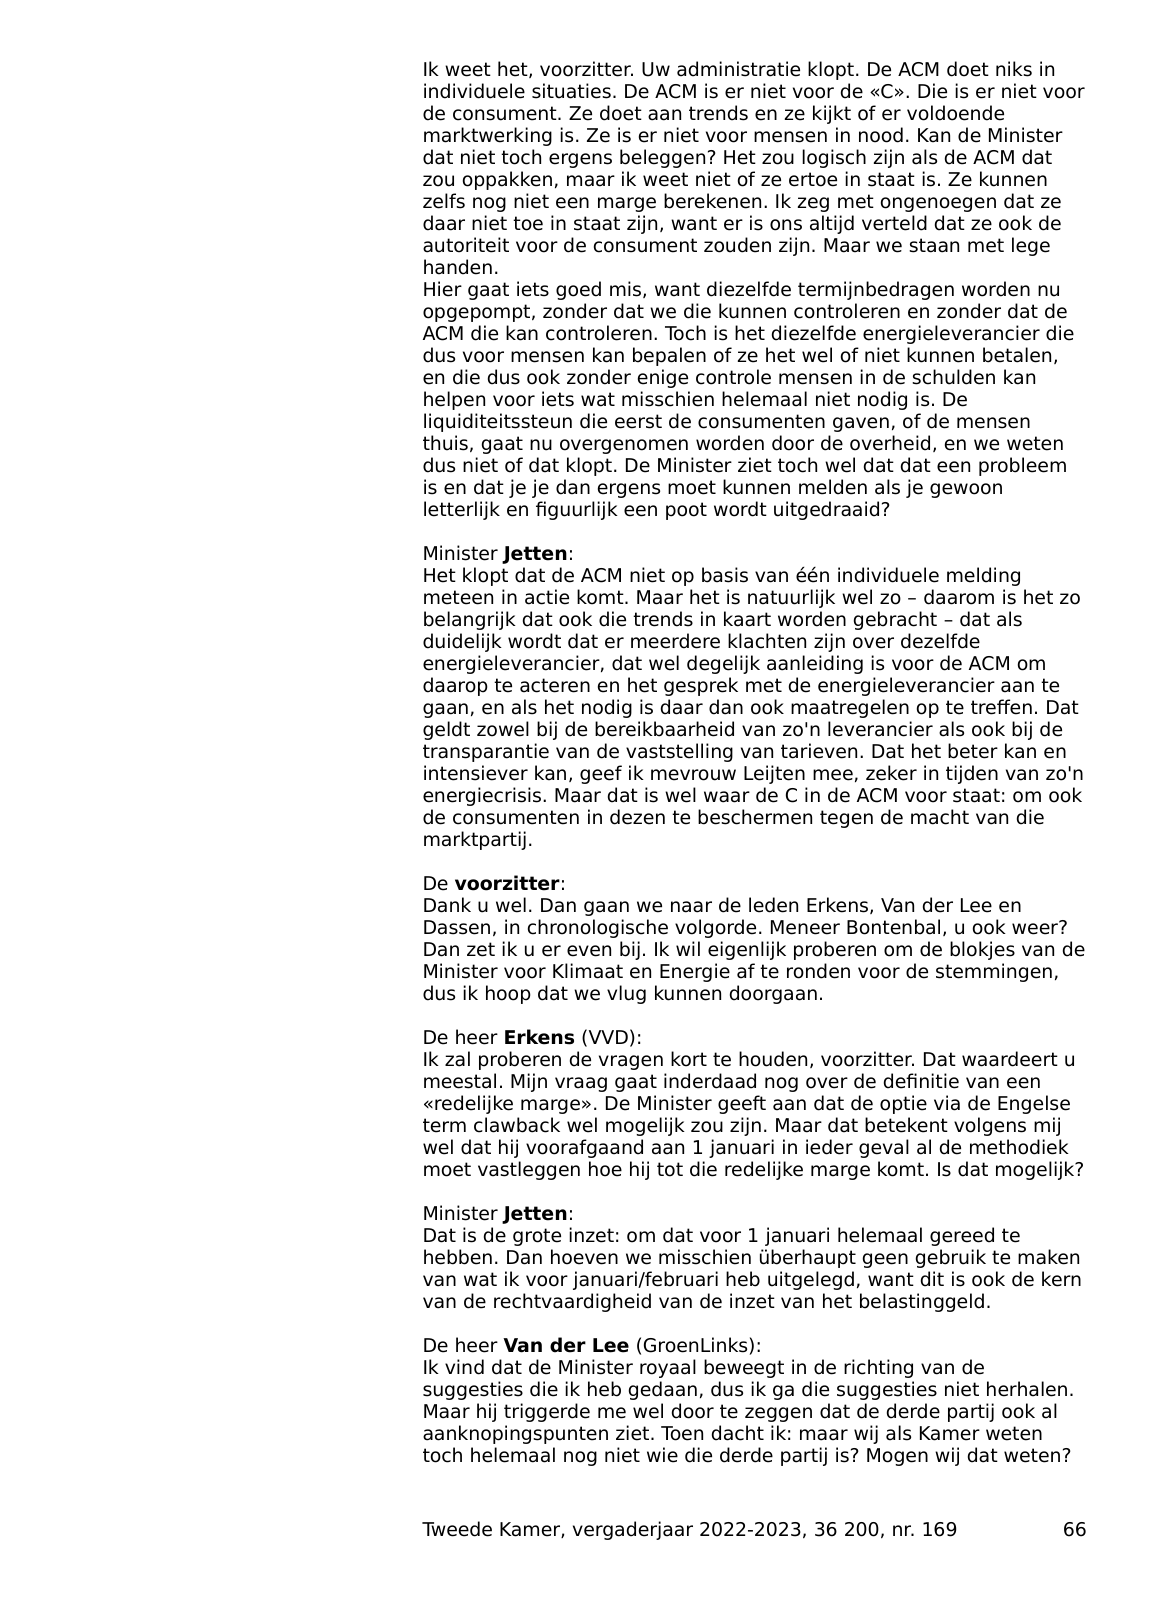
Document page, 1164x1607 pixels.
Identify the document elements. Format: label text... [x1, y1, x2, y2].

text Ik vind dat de Minister royaal beweegt in de richting van de suggesties die ik heb gedaan, dus ik ga die suggesties niet herhalen. Maar hij triggerde me wel door te zeggen dat de derde partij ook al aanknopingspunten ziet. Toen dacht ik: maar wij als Kamer weten toch helemaal nog niet wie die derde partij is? Mogen wij dat weten? [422, 1357, 1087, 1467]
text De voorzitter: [422, 873, 1087, 895]
text Ik weet het, voorzitter. Uw administratie klopt. De ACM doet niks in individuele situaties. De ACM is er niet voor de «C». Die is er niet voor de consument. Ze doet aan trends en ze kijkt of er voldoende marktwerking is. Ze is er niet voor mensen in nood. Kan de Minister dat niet toch ergens beleggen? Het zou logisch zijn als de ACM dat zou oppakken, maar ik weet niet of ze ertoe in staat is. Ze kunnen zelfs nog niet een marge berekenen. Ik zeg met ongenoegen dat ze daar niet toe in staat zijn, want er is ons altijd verteld dat ze ook de autoriteit voor de consument zouden zijn. Maar we staan met lege handen. [422, 59, 1087, 279]
text Minister Jetten: [422, 1203, 1087, 1225]
text Minister Jetten: [422, 543, 1087, 565]
text Ik zal proberen de vragen kort te houden, voorzitter. Dat waardeert u meestal. Mijn vraag gaat inderdaad nog over de definitie van een «redelijke marge». De Minister geeft aan dat de optie via de Engelse term clawback wel mogelijk zou zijn. Maar dat betekent volgens mij wel dat hij voorafgaand aan 1 januari in ieder geval al de methodiek moet vastleggen hoe hij tot die redelijke marge komt. Is dat mogelijk? [422, 1049, 1087, 1181]
text Dat is de grote inzet: om dat voor 1 januari helemaal gereed te hebben. Dan hoeven we misschien überhaupt geen gebruik te maken van wat ik voor januari/februari heb uitgelegd, want dit is ook de kern van de rechtvaardigheid van de inzet van het belastinggeld. [422, 1225, 1087, 1313]
text De heer Erkens (VVD): [422, 1027, 1087, 1049]
text Hier gaat iets goed mis, want diezelfde termijnbedragen worden nu opgepompt, zonder dat we die kunnen controleren en zonder dat de ACM die kan controleren. Toch is het diezelfde energieleverancier die dus voor mensen kan bepalen of ze het wel of niet kunnen betalen, en die dus ook zonder enige controle mensen in de schulden kan helpen voor iets wat misschien helemaal niet nodig is. De liquiditeitssteun die eerst de consumenten gaven, of de mensen thuis, gaat nu overgenomen worden door de overheid, en we weten dus niet of dat klopt. De Minister ziet toch wel dat dat een probleem is en dat je je dan ergens moet kunnen melden als je gewoon letterlijk en figuurlijk een poot wordt uitgedraaid? [422, 279, 1087, 521]
text De heer Van der Lee (GroenLinks): [422, 1335, 1087, 1357]
text Dank u wel. Dan gaan we naar de leden Erkens, Van der Lee en Dassen, in chronologische volgorde. Meneer Bontenbal, u ook weer? Dan zet ik u er even bij. Ik wil eigenlijk proberen om de blokjes van de Minister voor Klimaat en Energie af te ronden voor de stemmingen, dus ik hoop dat we vlug kunnen doorgaan. [422, 895, 1087, 1004]
text Het klopt dat de ACM niet op basis van één individuele melding meteen in actie komt. Maar het is natuurlijk wel zo – daarom is het zo belangrijk dat ook die trends in kaart worden gebracht – dat als duidelijk wordt dat er meerdere klachten zijn over dezelfde energieleverancier, dat wel degelijk aanleiding is voor de ACM om daarop te acteren en het gesprek met de energieleverancier aan te gaan, en als het nodig is daar dan ook maatregelen op te treffen. Dat geldt zowel bij de bereikbaarheid van zo'n leverancier als ook bij de transparantie van de vaststelling van tarieven. Dat het beter kan en intensiever kan, geef ik mevrouw Leijten mee, zeker in tijden van zo'n energiecrisis. Maar dat is wel waar de C in de ACM voor staat: om ook de consumenten in dezen te beschermen tegen de macht van die marktpartij. [422, 565, 1087, 851]
